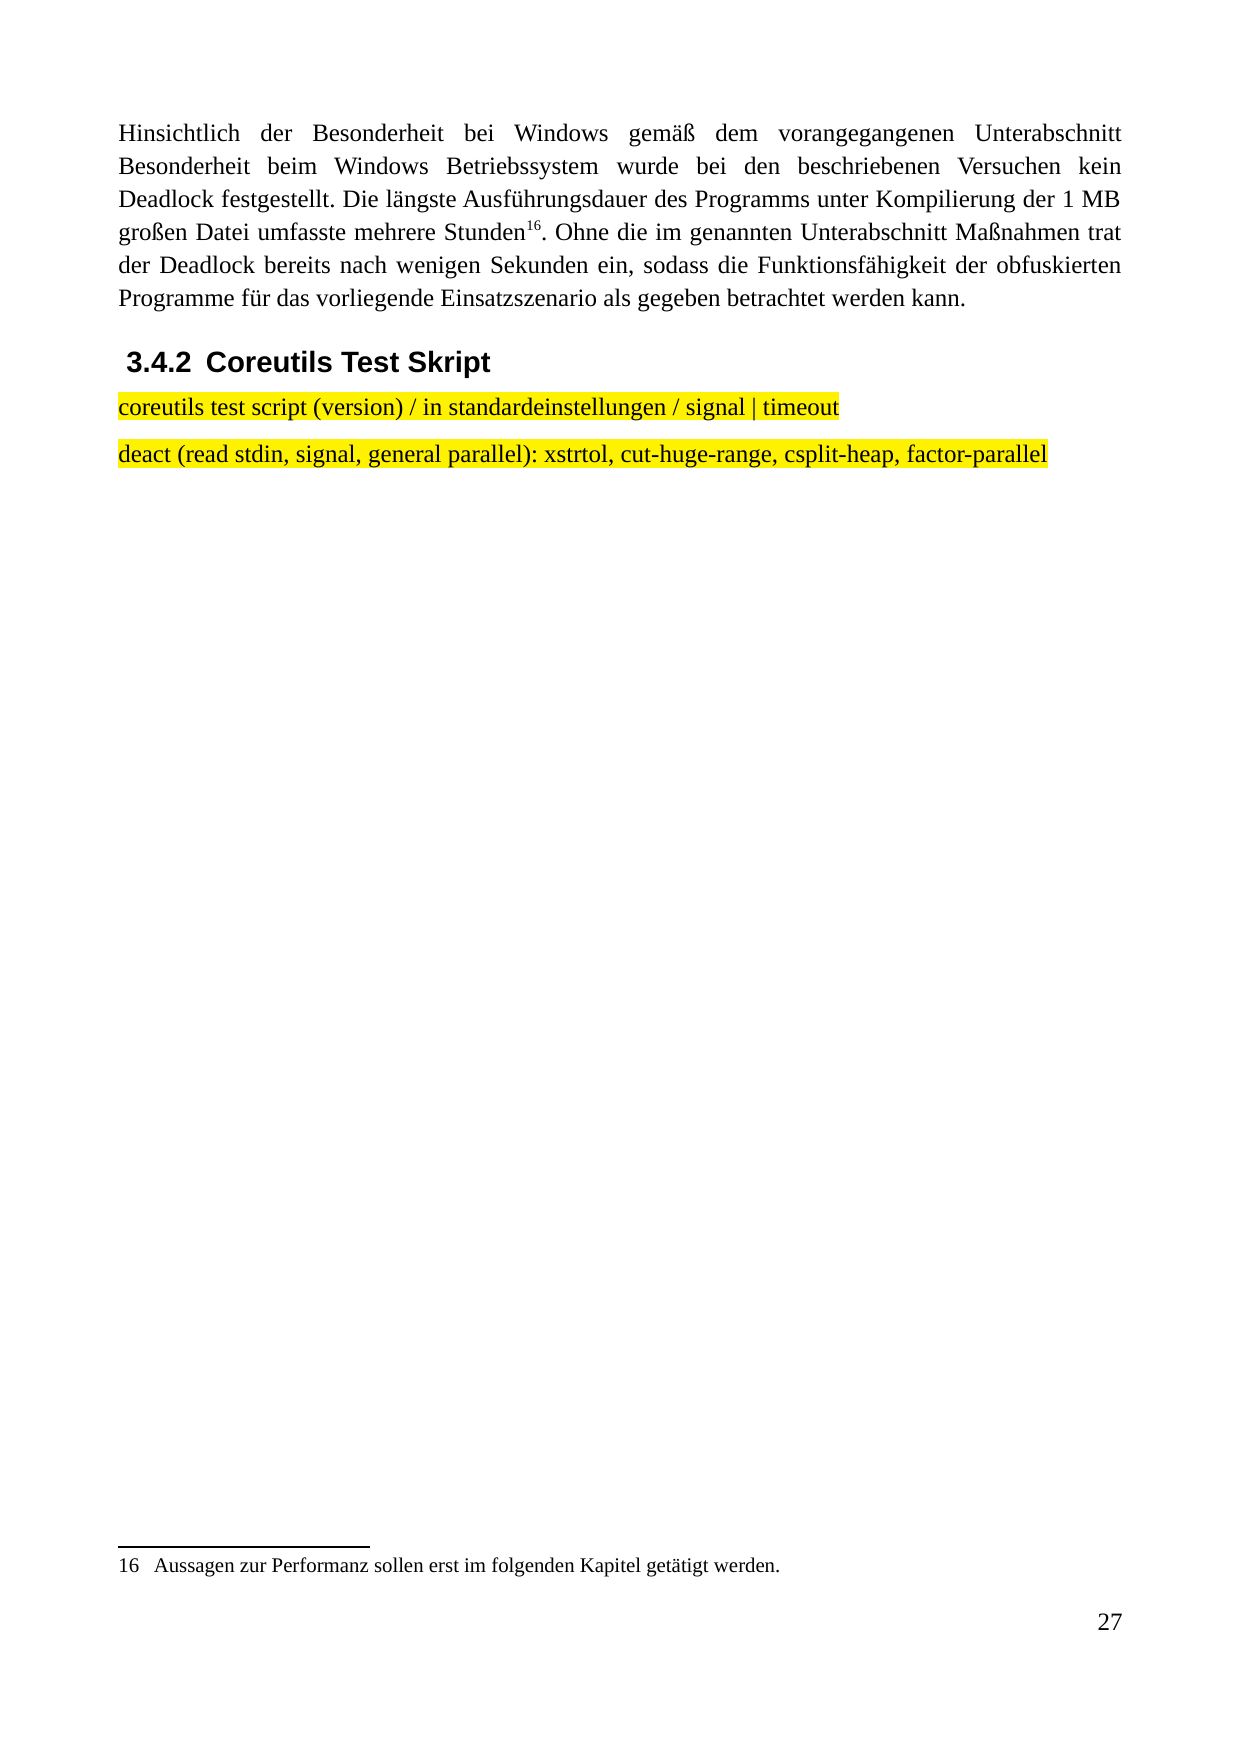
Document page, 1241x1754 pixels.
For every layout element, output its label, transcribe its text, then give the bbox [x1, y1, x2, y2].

text coreutils test script (version) / in standardeinstellungen / signal | timeout [118, 392, 1122, 420]
text Aussagen zur Performanz sollen erst im folgenden Kapitel getätigt werden. [118, 1553, 1122, 1577]
text deact (read stdin, signal, general parallel): xstrtol, cut-huge-range, csplit-heap, factor-parallel [118, 439, 1122, 468]
text Hinsichtlich der Besonderheit bei Windows gemäß dem vorangegangenen Unterabschnitt Besonderheit beim Windows Betriebssystem wurde bei den beschriebenen Versuchen kein Deadlock festgestellt. Die längste Ausführungsdauer des Programms unter Kompilierung der 1 MB großen Datei umfasste mehrere Stunden. Ohne die im genannten Unterabschnitt Maßnahmen trat der Deadlock bereits nach wenigen Sekunden ein, sodass die Funktionsfähigkeit der obfuskierten Programme für das vorliegende Einsatzszenario als gegeben betrachtet werden kann. [118, 118, 1122, 312]
subtitle Coreutils Test Skript [118, 345, 1122, 379]
